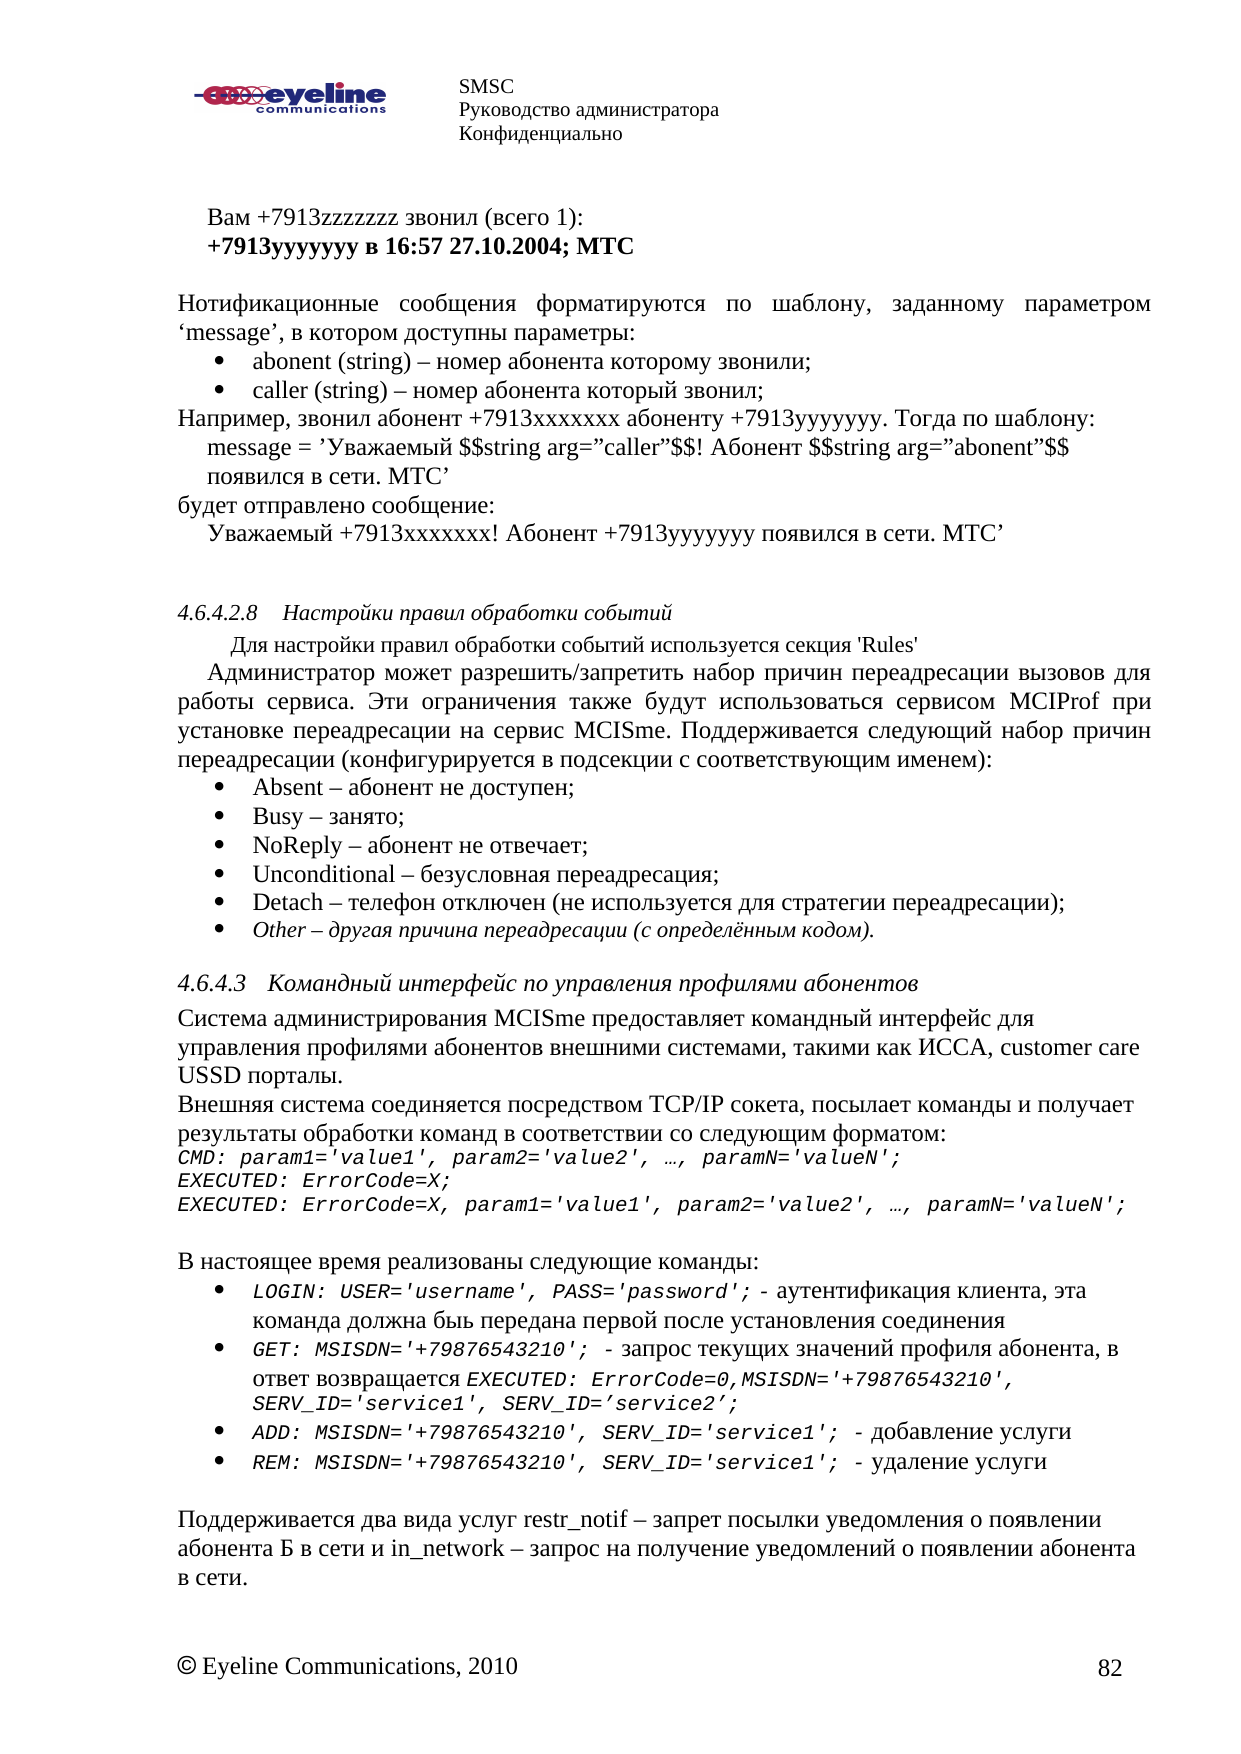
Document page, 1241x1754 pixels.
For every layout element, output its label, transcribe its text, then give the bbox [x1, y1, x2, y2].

text +7913yyyyyyy в 16:57 27.10.2004; МТС [207, 231, 1152, 260]
text Администратор может разрешить/запретить набор причин переадресации вызовов для работы сервиса. Эти ограничения также будут использоваться сервисом MCIProf при установке переадресации на сервис MCISme. Поддерживается следующий набор причин переадресации (конфигурируется в подсекции с соответствующим именем): [177, 657, 1152, 772]
text Внешняя система соединяется посредством TCP/IP сокета, посылает команды и получает результаты обработки команд в соответствии со следующим форматом: [177, 1089, 1152, 1147]
list Unconditional – безусловная переадресация; [215, 859, 1152, 887]
text message = ’Уважаемый $$string arg=”caller”$$! Абонент $$string arg=”abonent”$$ появился в сети. МТС’ [207, 432, 1152, 490]
list NoReply – абонент не отвечает; [215, 830, 1152, 859]
subtitle Настройки правил обработки событий [177, 598, 1152, 625]
list Other – другая причина переадресации (с определённым кодом). [215, 916, 1152, 943]
text Например, звонил абонент +7913xxxxxxx абоненту +7913yyyyyyy. Тогда по шаблону: [177, 403, 1152, 432]
list REM: MSISDN='+79876543210', SERV_ID='service1'; - удаление услуги [215, 1446, 1152, 1476]
text Поддерживается два вида услуг restr_notif – запрет посылки уведомления о появлении абонента Б в сети и in_network – запрос на получение уведомлений о появлении абонента в сети. [177, 1504, 1152, 1591]
text EXECUTED: ErrorCode=X, param1='value1', param2='value2', …, paramN='valueN'; [177, 1194, 1152, 1218]
list caller (string) – номер абонента который звонил; [215, 375, 1152, 403]
text будет отправлено сообщение: [177, 490, 1152, 518]
list GET: MSISDN='+79876543210'; - запрос текущих значений профиля абонента, в ответ возвращается EXECUTED: ErrorCode=0,MSISDN='+79876543210', SERV_ID='service1', SERV_ID=’service2’; [215, 1333, 1152, 1416]
list Detach – телефон отключен (не используется для стратегии переадресации); [215, 887, 1152, 916]
text Система администрирования MCISme предоставляет командный интерфейс для управления профилями абонентов внешними системами, такими как ИССА, customer care USSD порталы. [177, 1003, 1152, 1089]
list ADD: MSISDN='+79876543210', SERV_ID='service1'; - добавление услуги [215, 1416, 1152, 1446]
text Уважаемый +7913xxxxxxx! Абонент +7913yyyyyyy появился в сети. МТС’ [207, 518, 1152, 547]
list Busy – занято; [215, 801, 1152, 830]
text EXECUTED: ErrorCode=X; [177, 1170, 1152, 1194]
list Absent – абонент не доступен; [215, 772, 1152, 801]
list LOGIN: USER='username', PASS='password'; - аутентификация клиента, эта команда должна быь передана первой после установления соединения [215, 1275, 1152, 1333]
list abonent (string) – номер абонента которому звонили; [215, 346, 1152, 375]
picture [194, 82, 386, 113]
text Для настройки правил обработки событий используется секция 'Rules' [177, 631, 1152, 657]
text Вам +7913zzzzzzz звонил (всего 1): [207, 202, 1152, 231]
subtitle Командный интерфейс по управления профилями абонентов [177, 968, 1152, 997]
text CMD: param1='value1', param2='value2', …, paramN='valueN'; [177, 1147, 1152, 1170]
text Нотификационные сообщения форматируются по шаблону, заданному параметром ‘message’, в котором доступны параметры: [177, 288, 1152, 346]
text В настоящее время реализованы следующие команды: [177, 1246, 1152, 1275]
